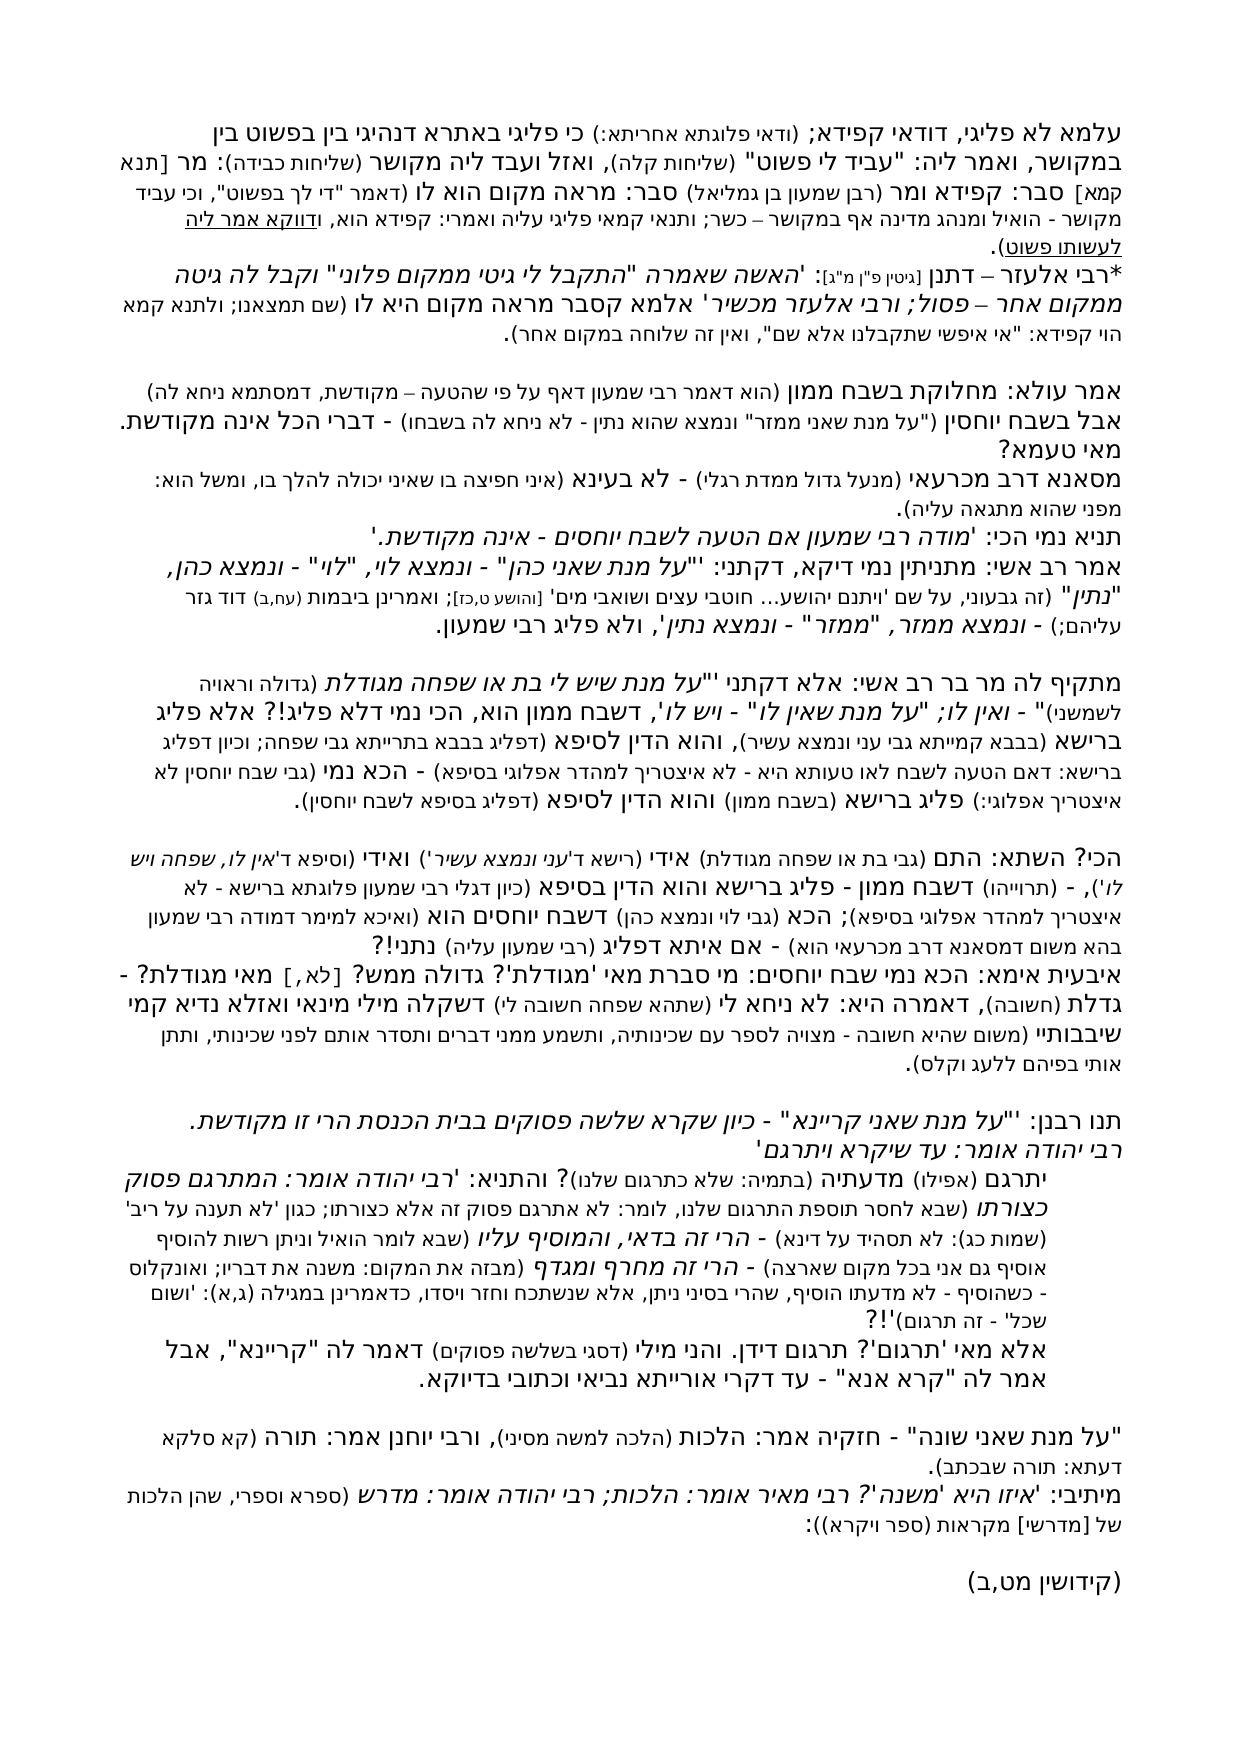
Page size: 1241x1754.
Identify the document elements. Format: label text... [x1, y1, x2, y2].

text אמר רב אשי: מתניתין נמי דיקא, דקתני: '"על מנת שאני כהן" - ונמצא לוי, "לוי" - ונמצא כהן, "נתין" (זה גבעוני, על שם 'ויתנם יהושע... חוטבי עצים ושואבי מים' [והושע ט,כז]; ואמרינן ביבמות (עח,ב) דוד גזר עליהם;) - ונמצא ממזר, "ממזר" - ונמצא נתין', ולא פליג רבי שמעון. [118, 552, 1122, 639]
text מיתיבי: 'איזו היא 'משנה'? רבי מאיר אומר: הלכות; רבי יהודה אומר: מדרש (ספרא וספרי, שהן הלכות של [מדרשי] מקראות (ספר ויקרא)): [118, 1480, 1122, 1539]
text איבעית אימא: הכא נמי שבח יוחסים: מי סברת מאי 'מגודלת'? גדולה ממש? [לא,] מאי מגודלת? - גדלת (חשובה), דאמרה היא: לא ניחא לי (שתהא שפחה חשובה לי) דשקלה מילי מינאי ואזלא נדיא קמי שיבבותיי (משום שהיא חשובה - מצויה לספר עם שכינותיה, ותשמע ממני דברים ותסדר אותם לפני שכינותי, ותתן אותי בפיהם ללעג וקלס). [118, 960, 1122, 1077]
text (קידושין מט,ב) [118, 1567, 1122, 1597]
text *רבי אלעזר – דתנן [גיטין פ"ן מ"ג]: 'האשה שאמרה "התקבל לי גיטי ממקום פלוני" וקבל לה גיטה ממקום אחר – פסול; ורבי אלעזר מכשיר' אלמא קסבר מראה מקום היא לו (שם תמצאנו; ולתנא קמא הוי קפידא: "אי איפשי שתקבלנו אלא שם", ואין זה שלוחה במקום אחר). [118, 260, 1122, 348]
text תנו רבנן: '"על מנת שאני קריינא" - כיון שקרא שלשה פסוקים בבית הכנסת הרי זו מקודשת. [118, 1106, 1122, 1135]
text אמר עולא: מחלוקת בשבח ממון (הוא דאמר רבי שמעון דאף על פי שהטעה – מקודשת, דמסתמא ניחא לה) אבל בשבח יוחסין ("על מנת שאני ממזר" ונמצא שהוא נתין - לא ניחא לה בשבחו) - דברי הכל אינה מקודשת. [118, 377, 1122, 435]
text יתרגם (אפילו) מדעתיה (בתמיה: שלא כתרגום שלנו)? והתניא: 'רבי יהודה אומר: המתרגם פסוק כצורתו (שבא לחסר תוספת התרגום שלנו, לומר: לא אתרגם פסוק זה אלא כצורתו; כגון 'לא תענה על ריב' (שמות כג): לא תסהיד על דינא) - הרי זה בדאי, והמוסיף עליו (שבא לומר הואיל וניתן רשות להוסיף אוסיף גם אני בכל מקום שארצה) - הרי זה מחרף ומגדף (מבזה את המקום: משנה את דבריו; ואונקלוס - כשהוסיף - לא מדעתו הוסיף, שהרי בסיני ניתן, אלא שנשתכח וחזר ויסדו, כדאמרינן במגילה (ג,א): 'ושום שכל' - זה תרגום)'!? [118, 1164, 1047, 1335]
text הכי? השתא: התם (גבי בת או שפחה מגודלת) אידי (רישא ד'עני ונמצא עשיר') ואידי (וסיפא ד'אין לו, שפחה ויש לו'), - (תרוייהו) דשבח ממון - פליג ברישא והוא הדין בסיפא (כיון דגלי רבי שמעון פלוגתא ברישא - לא איצטריך למהדר אפלוגי בסיפא); הכא (גבי לוי ונמצא כהן) דשבח יוחסים הוא (ואיכא למימר דמודה רבי שמעון בהא משום דמסאנא דרב מכרעאי הוא) - אם איתא דפליג (רבי שמעון עליה) נתני!? [118, 843, 1122, 960]
text מאי טעמא? [118, 435, 1122, 464]
text "על מנת שאני שונה" - חזקיה אמר: הלכות (הלכה למשה מסיני), ורבי יוחנן אמר: תורה (קא סלקא דעתא: תורה שבכתב). [118, 1422, 1122, 1480]
text תניא נמי הכי: 'מודה רבי שמעון אם הטעה לשבח יוחסים - אינה מקודשת.' [118, 522, 1122, 552]
text עלמא לא פליגי, דודאי קפידא; (ודאי פלוגתא אחריתא:) כי פליגי באתרא דנהיגי בין בפשוט בין במקושר, ואמר ליה: "עביד לי פשוט" (שליחות קלה), ואזל ועבד ליה מקושר (שליחות כבידה): מר [תנא קמא] סבר: קפידא ומר (רבן שמעון בן גמליאל) סבר: מראה מקום הוא לו (דאמר "די לך בפשוט", וכי עביד מקושר - הואיל ומנהג מדינה אף במקושר – כשר; ותנאי קמאי פליגי עליה ואמרי: קפידא הוא, ודווקא אמר ליה לעשותו פשוט). [118, 118, 1122, 260]
text אלא מאי 'תרגום'? תרגום דידן. והני מילי (דסגי בשלשה פסוקים) דאמר לה "קריינא", אבל אמר לה "קרא אנא" - עד דקרי אורייתא נביאי וכתובי בדיוקא. [118, 1335, 1047, 1393]
text רבי יהודה אומר: עד שיקרא ויתרגם' [118, 1135, 1122, 1164]
text מתקיף לה מר בר רב אשי: אלא דקתני '"על מנת שיש לי בת או שפחה מגודלת (גדולה וראויה לשמשני)" - ואין לו; "על מנת שאין לו" - ויש לו', דשבח ממון הוא, הכי נמי דלא פליג!? אלא פליג ברישא (בבבא קמייתא גבי עני ונמצא עשיר), והוא הדין לסיפא (דפליג בבבא בתרייתא גבי שפחה; וכיון דפליג ברישא: דאם הטעה לשבח לאו טעותא היא - לא איצטריך למהדר אפלוגי בסיפא) - הכא נמי (גבי שבח יוחסין לא איצטריך אפלוגי:) פליג ברישא (בשבח ממון) והוא הדין לסיפא (דפליג בסיפא לשבח יוחסין). [118, 668, 1122, 814]
text מסאנא דרב מכרעאי (מנעל גדול ממדת רגלי) - לא בעינא (איני חפיצה בו שאיני יכולה להלך בו, ומשל הוא: מפני שהוא מתגאה עליה). [118, 464, 1122, 522]
